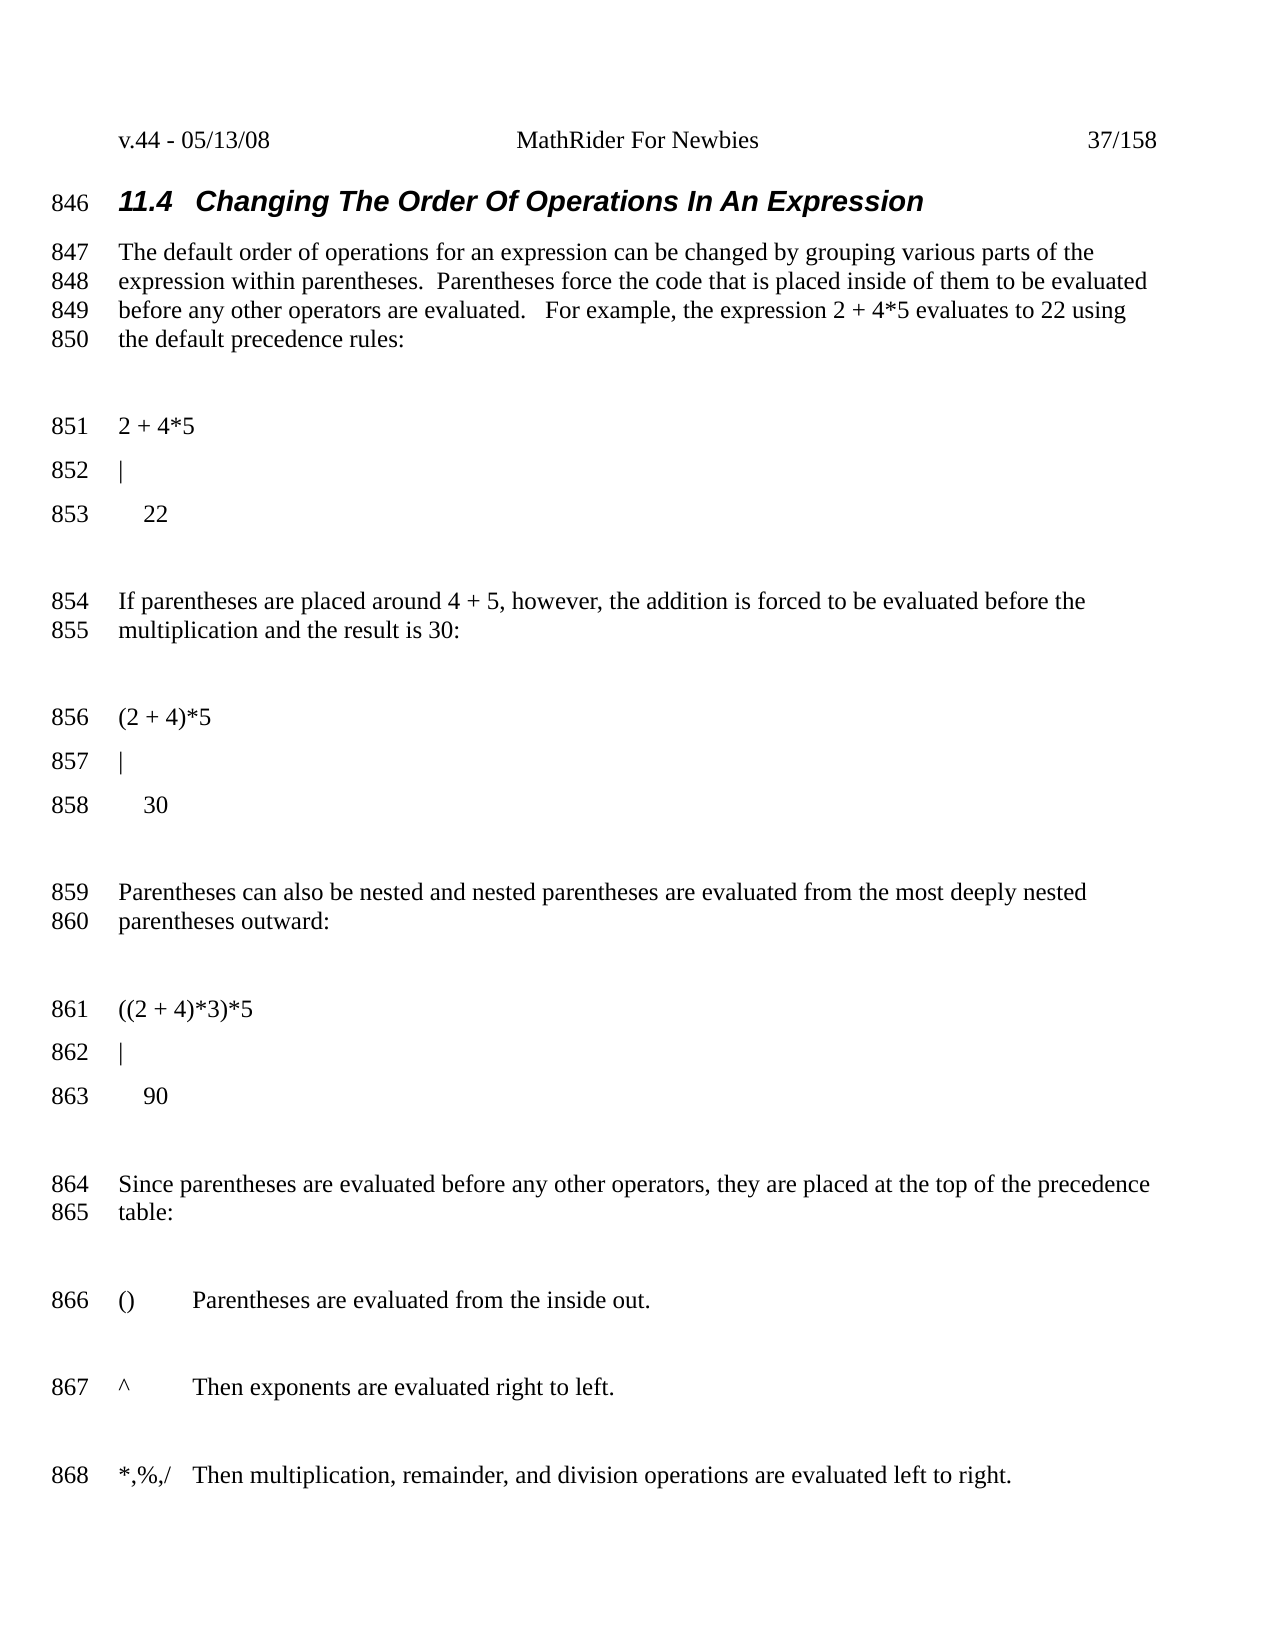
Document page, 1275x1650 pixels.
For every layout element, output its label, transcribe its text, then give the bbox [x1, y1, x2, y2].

text 90 [118, 1081, 1157, 1110]
text *,%,/ Then multiplication, remainder, and division operations are evaluated left to right. [118, 1460, 1157, 1489]
text The default order of operations for an expression can be changed by grouping various parts of the expression within parentheses. Parentheses force the code that is placed inside of them to be evaluated before any other operators are evaluated. For example, the expression 2 + 4*5 evaluates to 22 using the default precedence rules: [118, 237, 1157, 352]
text (2 + 4)*5 [118, 702, 1157, 731]
text If parentheses are placed around 4 + 5, however, the addition is forced to be evaluated before the multiplication and the result is 30: [118, 586, 1157, 644]
text ((2 + 4)*3)*5 [118, 994, 1157, 1022]
text | [118, 746, 1157, 775]
subtitle Changing The Order Of Operations In An Expression [118, 184, 1157, 217]
text Parentheses can also be nested and nested parentheses are evaluated from the most deeply nested parentheses outward: [118, 877, 1157, 935]
text | [118, 455, 1157, 484]
text 2 + 4*5 [118, 411, 1157, 440]
text 22 [118, 499, 1157, 527]
text | [118, 1037, 1157, 1066]
text ^ Then exponents are evaluated right to left. [118, 1372, 1157, 1401]
text Since parentheses are evaluated before any other operators, they are placed at the top of the precedence table: [118, 1169, 1157, 1226]
text () Parentheses are evaluated from the inside out. [118, 1285, 1157, 1314]
text 30 [118, 790, 1157, 819]
